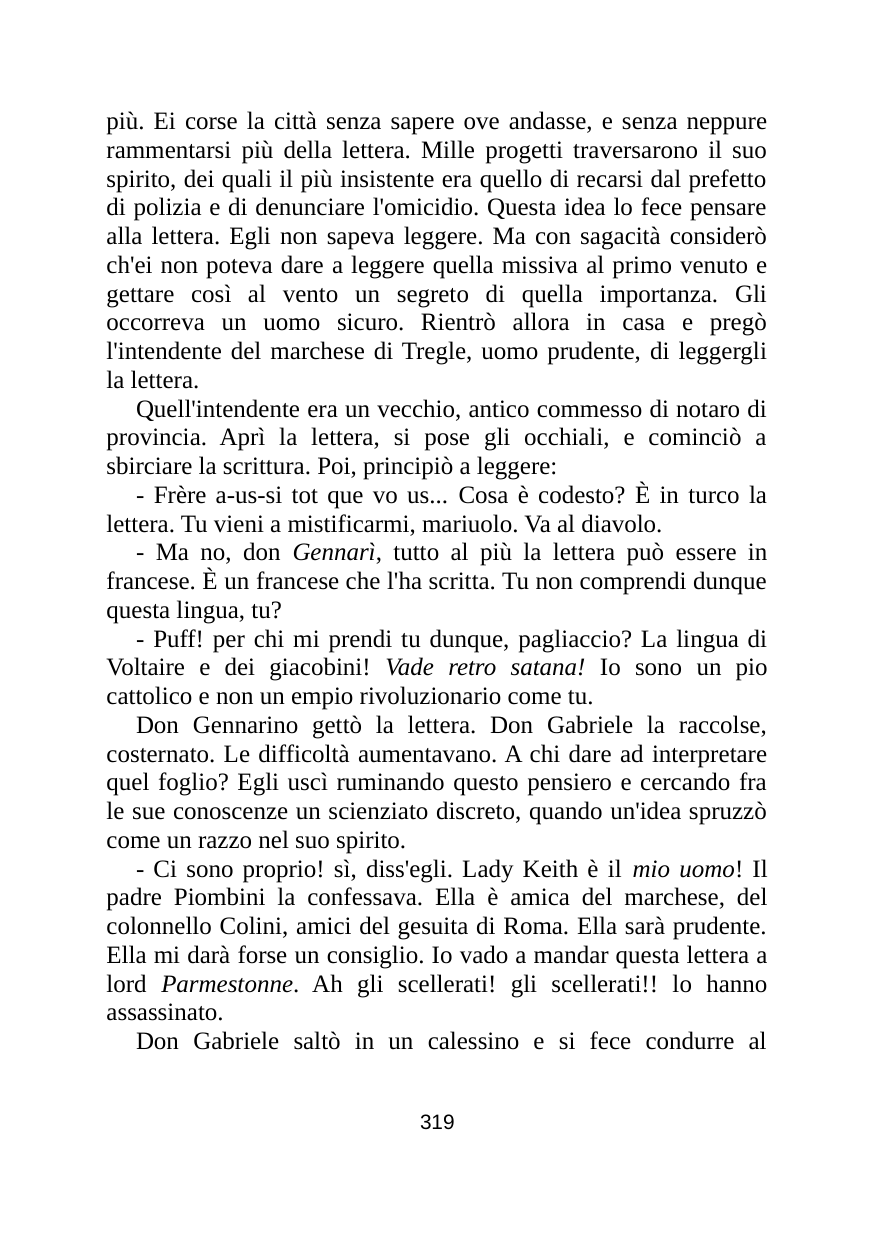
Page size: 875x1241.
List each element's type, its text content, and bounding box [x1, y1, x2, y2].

text - Puff! per chi mi prendi tu dunque, pagliaccio? La lingua di Voltaire e dei giacobini! Vade retro satana! Io sono un pio cattolico e non un empio rivoluzionario come tu. [106, 624, 768, 710]
text più. Ei corse la città senza sapere ove andasse, e senza neppure rammentarsi più della lettera. Mille progetti traversarono il suo spirito, dei quali il più insistente era quello di recarsi dal prefetto di polizia e di denunciare l'omicidio. Questa idea lo fece pensare alla lettera. Egli non sapeva leggere. Ma con sagacità considerò ch'ei non poteva dare a leggere quella missiva al primo venuto e gettare così al vento un segreto di quella importanza. Gli occorreva un uomo sicuro. Rientrò allora in casa e pregò l'intendente del marchese di Tregle, uomo prudente, di leggergli la lettera. [106, 106, 768, 394]
text - Frère a-us-si tot que vo us... Cosa è codesto? È in turco la lettera. Tu vieni a mistificarmi, mariuolo. Va al diavolo. [106, 480, 768, 537]
text - Ci sono proprio! sì, diss'egli. Lady Keith è il mio uomo! Il padre Piombini la confessava. Ella è amica del marchese, del colonnello Colini, amici del gesuita di Roma. Ella sarà prudente. Ella mi darà forse un consiglio. Io vado a mandar questa lettera a lord Parmestonne. Ah gli scellerati! gli scellerati!! lo hanno assassinato. [106, 854, 768, 1026]
text Don Gabriele saltò in un calessino e si fece condurre al [106, 1026, 768, 1055]
text Don Gennarino gettò la lettera. Don Gabriele la raccolse, costernato. Le difficoltà aumentavano. A chi dare ad interpretare quel foglio? Egli uscì ruminando questo pensiero e cercando fra le sue conoscenze un scienziato discreto, quando un'idea spruzzò come un razzo nel suo spirito. [106, 710, 768, 854]
text Quell'intendente era un vecchio, antico commesso di notaro di provincia. Aprì la lettera, si pose gli occhiali, e cominciò a sbirciare la scrittura. Poi, principiò a leggere: [106, 394, 768, 480]
text - Ma no, don Gennarì, tutto al più la lettera può essere in francese. È un francese che l'ha scritta. Tu non comprendi dunque questa lingua, tu? [106, 537, 768, 624]
